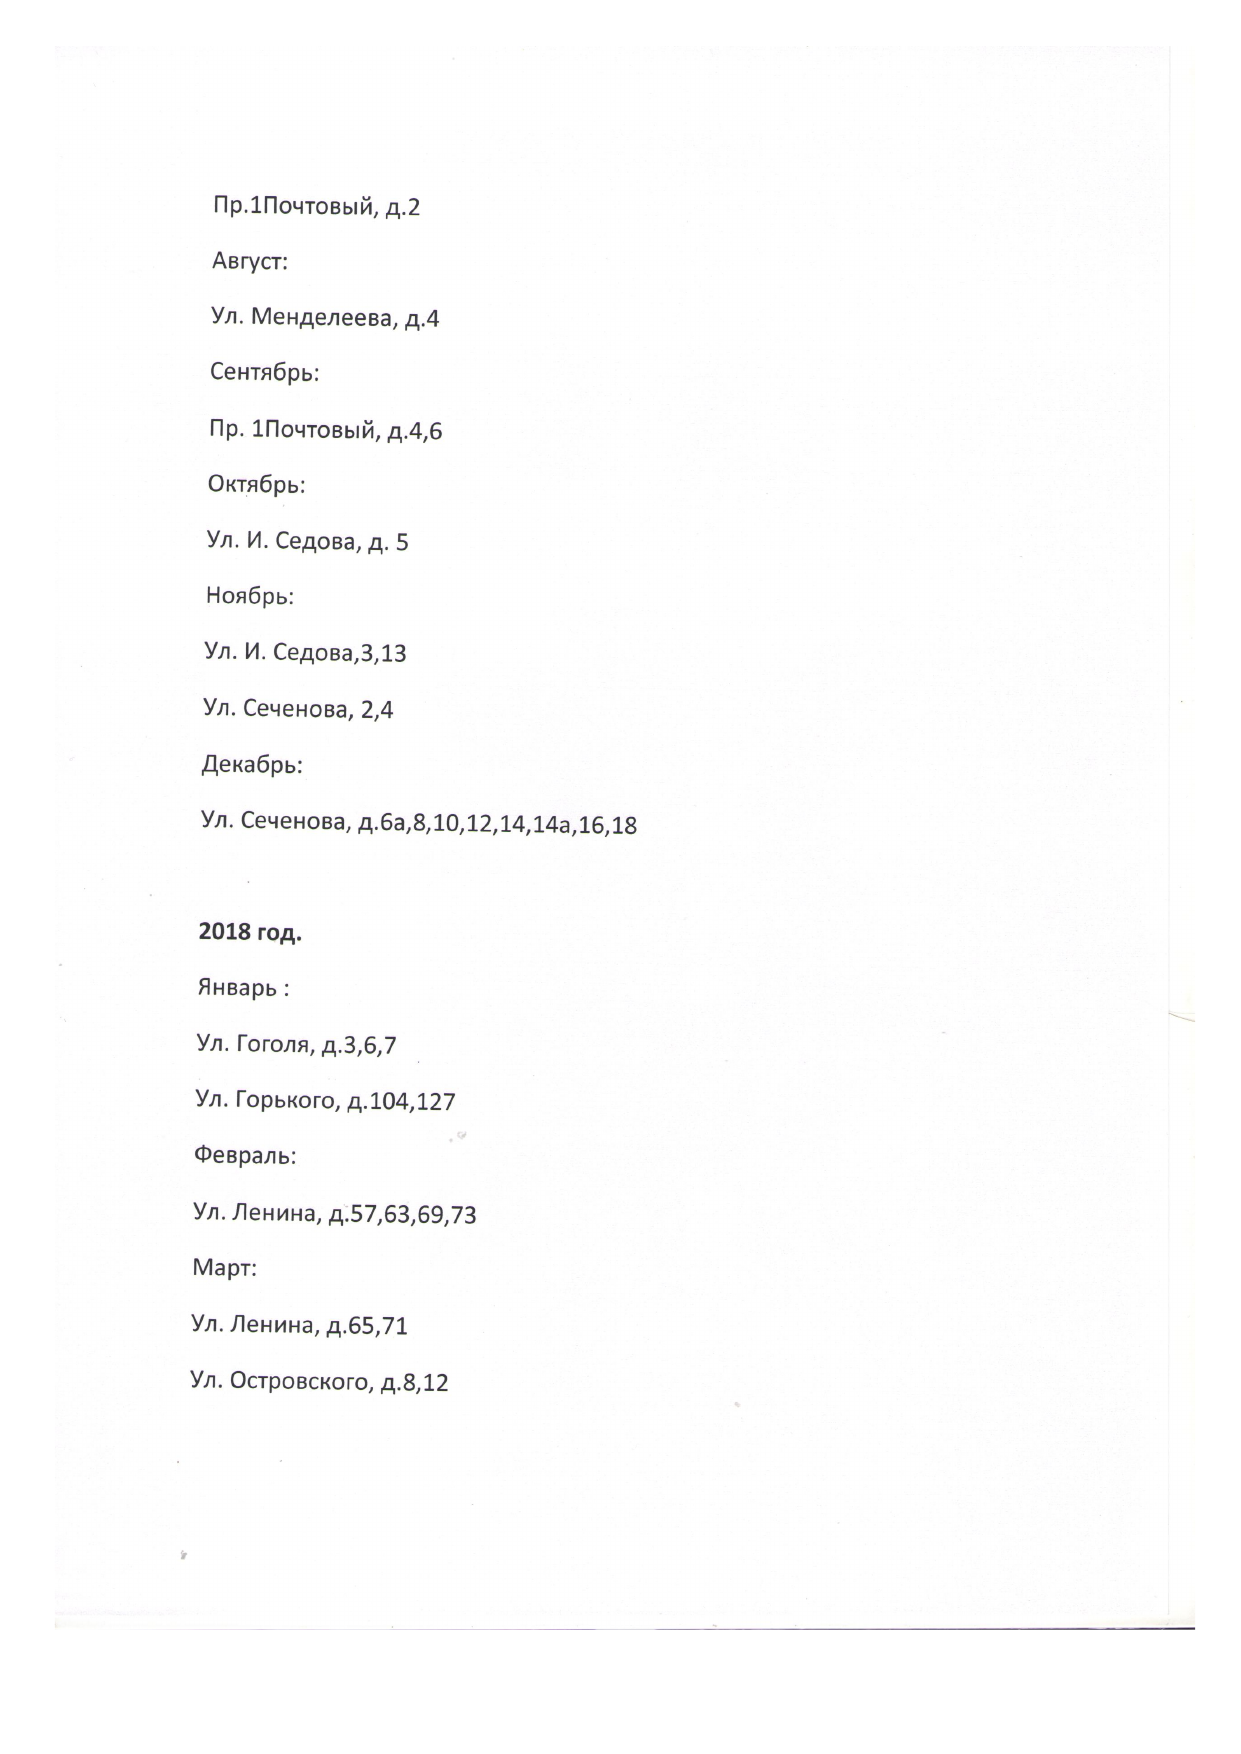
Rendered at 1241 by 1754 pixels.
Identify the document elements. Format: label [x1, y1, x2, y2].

picture [54, 46, 1196, 1630]
